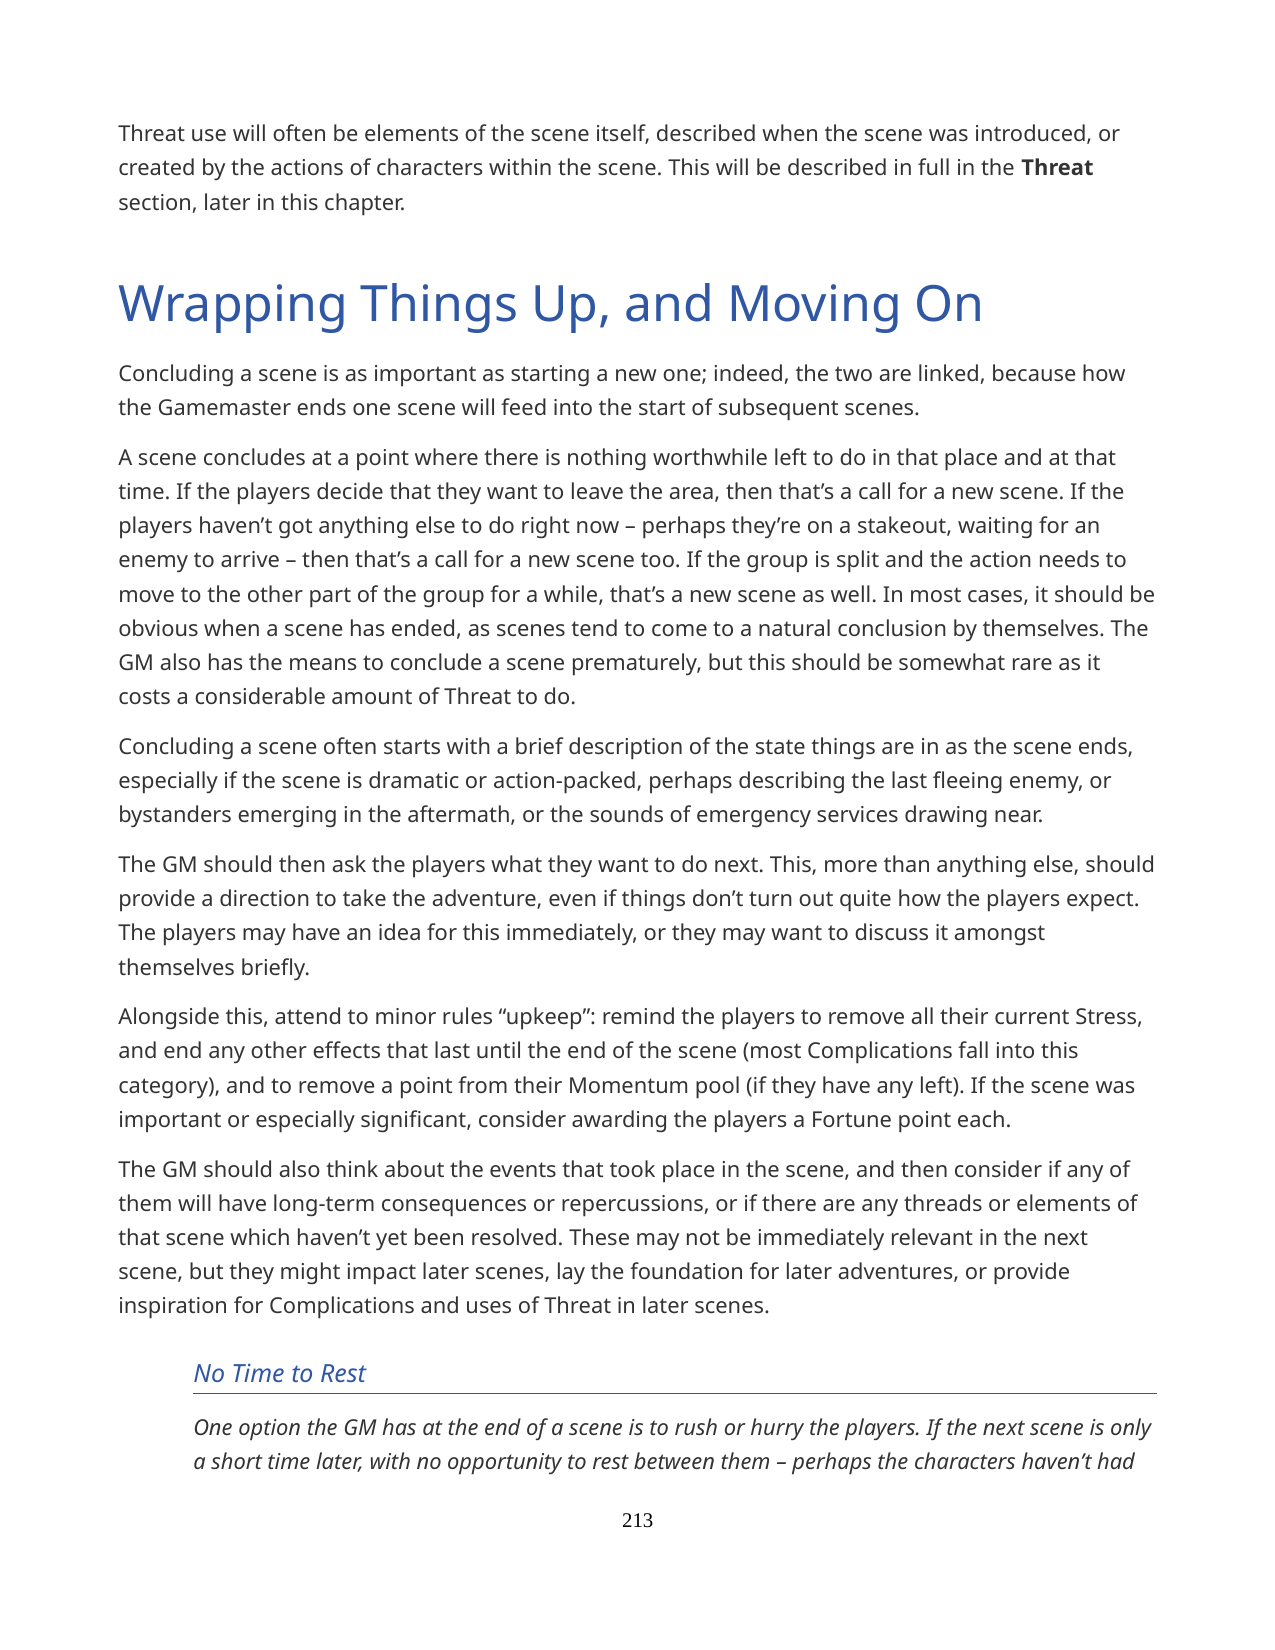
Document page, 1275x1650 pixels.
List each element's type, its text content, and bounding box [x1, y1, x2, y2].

text One option the GM has at the end of a scene is to rush or hurry the players. If the next scene is only a short time later, with no opportunity to rest between them – perhaps the characters haven’t had [193, 1412, 1157, 1476]
text Concluding a scene is as important as starting a new one; indeed, the two are linked, because how the Gamemaster ends one scene will feed into the start of subsequent scenes. [118, 358, 1157, 422]
subtitle Wrapping Things Up, and Moving On [118, 267, 1157, 336]
text A scene concludes at a point where there is nothing worthwhile left to do in that place and at that time. If the players decide that they want to leave the area, then that’s a call for a new scene. If the players haven’t got anything else to do right now – perhaps they’re on a stakeout, waiting for an enemy to arrive – then that’s a call for a new scene too. If the group is split and the action needs to move to the other part of the group for a while, that’s a new scene as well. In most cases, it should be obvious when a scene has ended, as scenes tend to come to a natural conclusion by themselves. The GM also has the means to conclude a scene prematurely, but this should be somewhat rare as it costs a considerable amount of Threat to do. [118, 442, 1157, 711]
text The GM should also think about the events that took place in the scene, and then consider if any of them will have long-term consequences or repercussions, or if there are any threads or elements of that scene which haven’t yet been resolved. These may not be immediately relevant in the next scene, but they might impact later scenes, lay the foundation for later adventures, or provide inspiration for Complications and uses of Threat in later scenes. [118, 1154, 1157, 1320]
text Alongside this, attend to minor rules “upkeep”: remind the players to remove all their current Stress, and end any other effects that last until the end of the scene (most Complications fall into this category), and to remove a point from their Momentum pool (if they have any left). If the scene was important or especially significant, consider awarding the players a Fortune point each. [118, 1001, 1157, 1134]
text Threat use will often be elements of the scene itself, described when the scene was introduced, or created by the actions of characters within the scene. This will be described in full in the Threat section, later in this chapter. [118, 118, 1157, 216]
subtitle No Time to Rest [193, 1356, 1157, 1393]
text The GM should then ask the players what they want to do next. This, more than anything else, should provide a direction to take the adventure, even if things don’t turn out quite how the players expect. The players may have an idea for this immediately, or they may want to discuss it amongst themselves briefly. [118, 849, 1157, 981]
text Concluding a scene often starts with a brief description of the state things are in as the scene ends, especially if the scene is dramatic or action-packed, perhaps describing the last fleeing enemy, or bystanders emerging in the aftermath, or the sounds of emergency services drawing near. [118, 731, 1157, 829]
